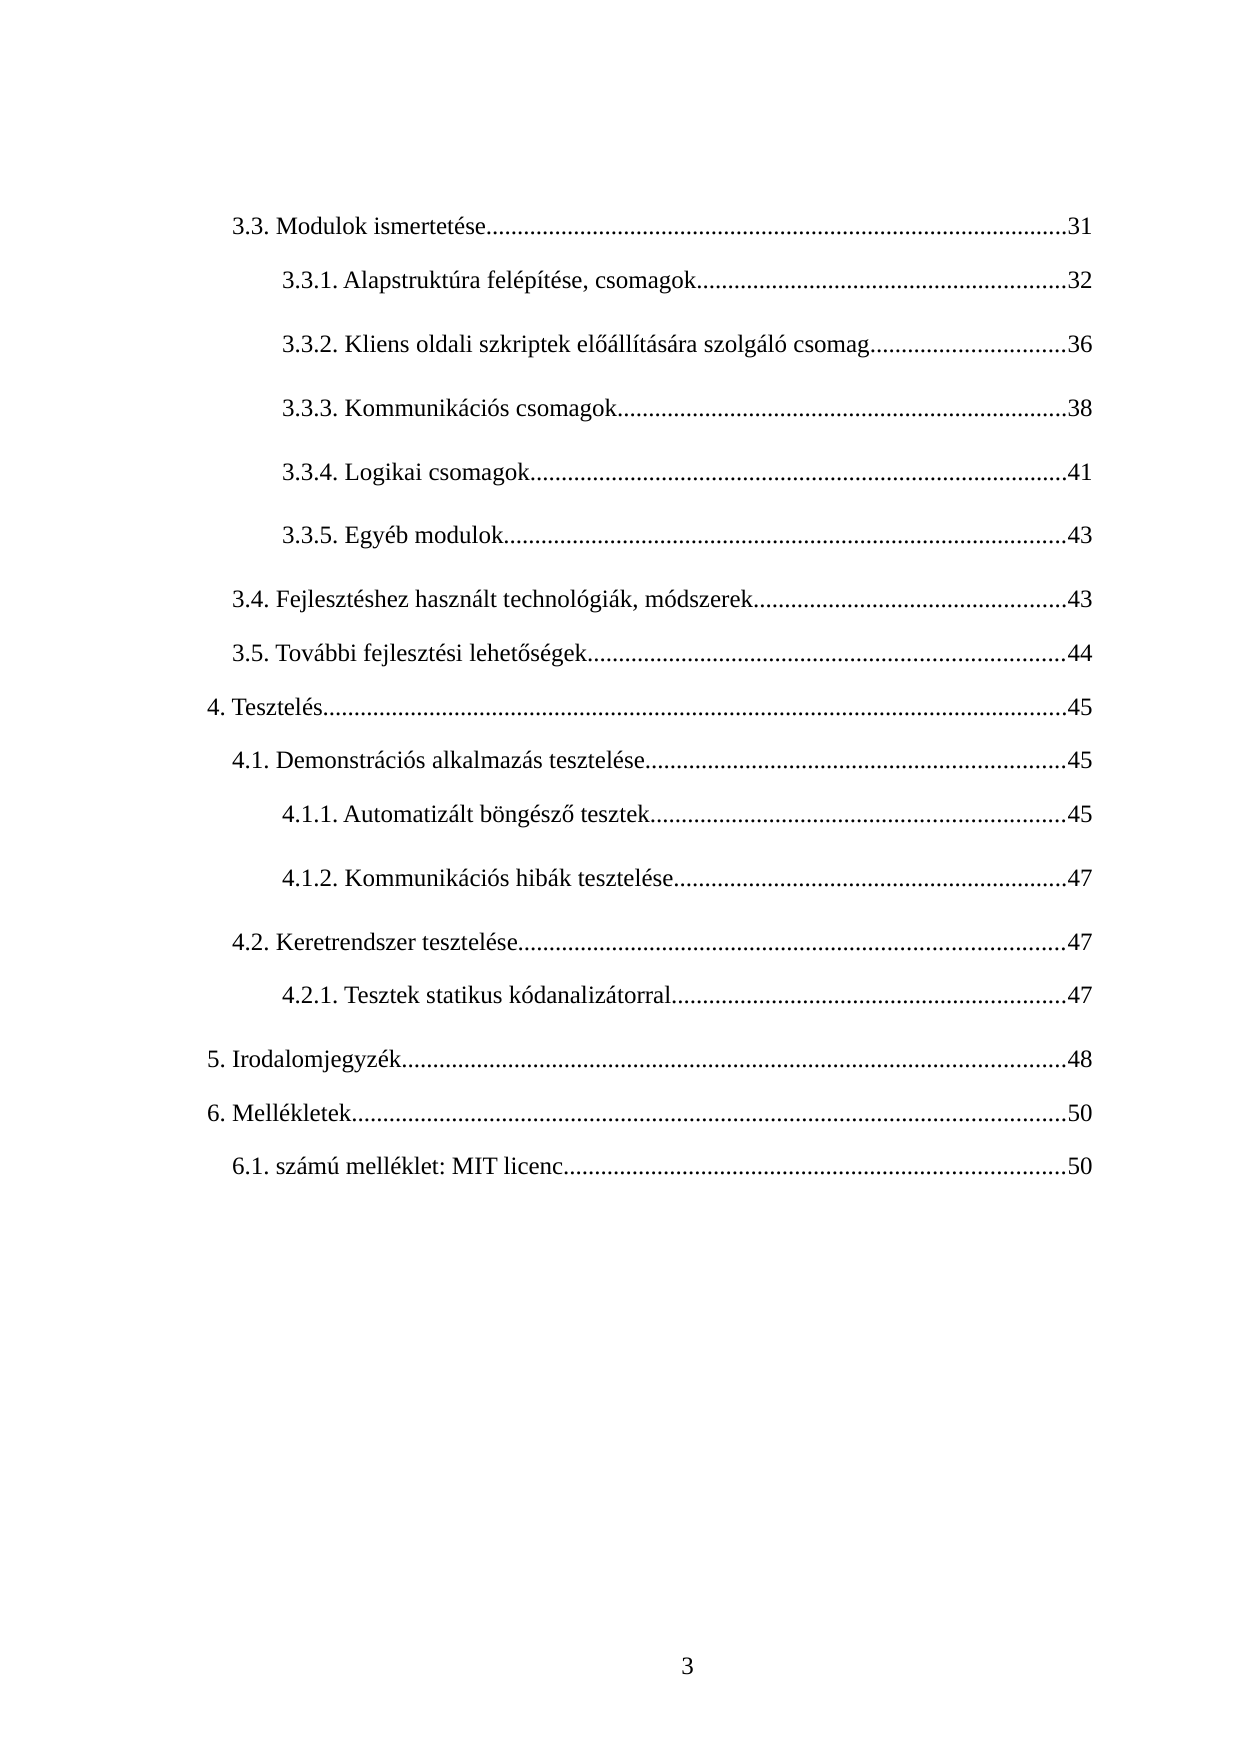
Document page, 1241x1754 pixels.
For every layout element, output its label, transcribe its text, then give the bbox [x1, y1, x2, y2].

text 4.2. Keretrendszer tesztelése 47 [232, 927, 1092, 955]
text 3.3.2. Kliens oldali szkriptek előállítására szolgáló csomag 36 [207, 329, 1092, 357]
text 4.1.2. Kommunikációs hibák tesztelése 47 [207, 863, 1092, 891]
text 3.4. Fejlesztéshez használt technológiák, módszerek 43 [232, 584, 1092, 613]
text 3.3.1. Alapstruktúra felépítése, csomagok 32 [207, 265, 1092, 293]
text 3.3.3. Kommunikációs csomagok 38 [207, 393, 1092, 421]
text 4.2.1. Tesztek statikus kódanalizátorral 47 [207, 980, 1092, 1009]
text 6. Mellékletek 50 [207, 1098, 1092, 1126]
text 3.3. Modulok ismertetése 31 [232, 211, 1092, 240]
text 3.3.5. Egyéb modulok 43 [207, 521, 1092, 549]
text 5. Irodalomjegyzék 48 [207, 1044, 1092, 1073]
text 3.5. További fejlesztési lehetőségek 44 [232, 638, 1092, 667]
text 4.1. Demonstrációs alkalmazás tesztelése 45 [232, 745, 1092, 774]
text 3.3.4. Logikai csomagok 41 [207, 457, 1092, 485]
text 6.1. számú melléklet: MIT licenc 50 [232, 1151, 1092, 1180]
text 4.1.1. Automatizált böngésző tesztek 45 [207, 799, 1092, 827]
text 4. Tesztelés 45 [207, 692, 1092, 720]
